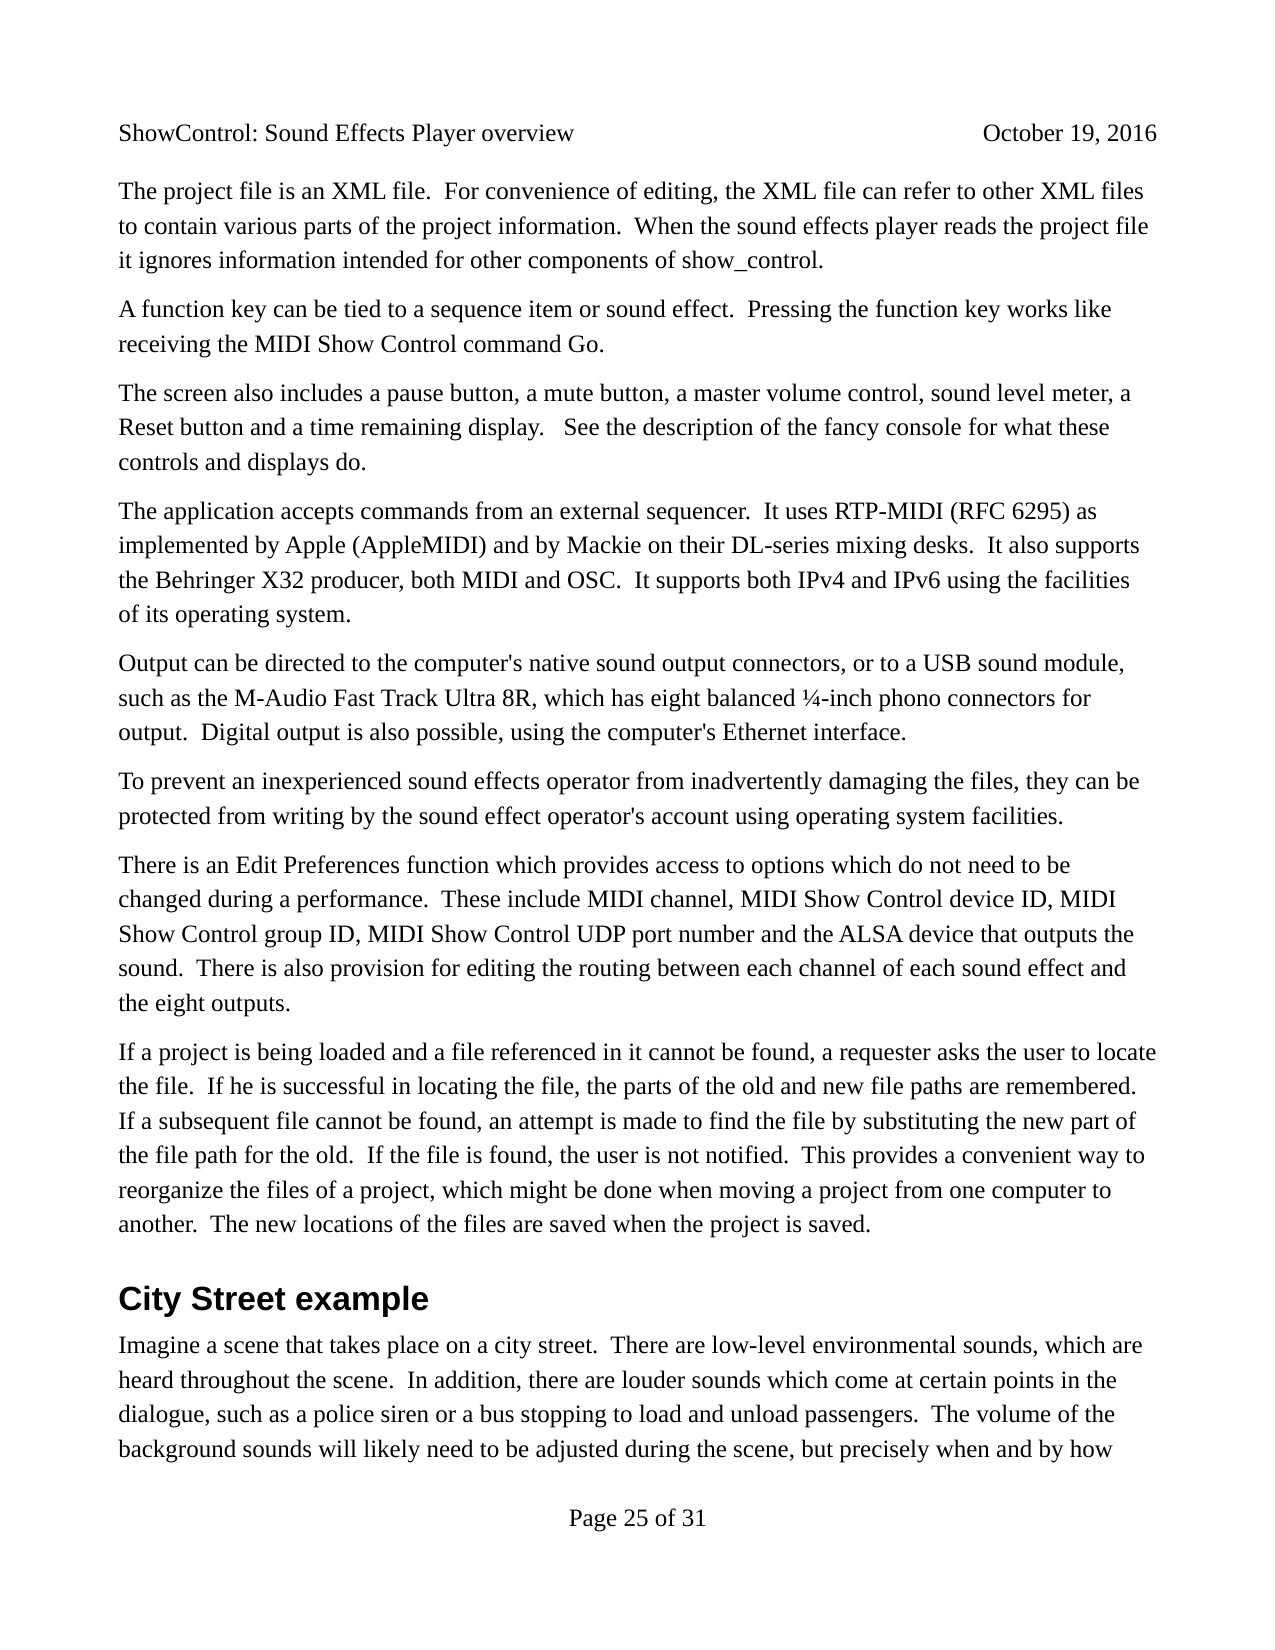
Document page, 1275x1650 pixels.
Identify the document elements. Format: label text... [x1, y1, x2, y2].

text The application accepts commands from an external sequencer. It uses RTP-MIDI (RFC 6295) as implemented by Apple (AppleMIDI) and by Mackie on their DL-series mixing desks. It also supports the Behringer X32 producer, both MIDI and OSC. It supports both IPv4 and IPv6 using the facilities of its operating system. [118, 496, 1157, 628]
text The screen also includes a pause button, a mute button, a master volume control, sound level meter, a Reset button and a time remaining display. See the description of the fancy console for what these controls and displays do. [118, 378, 1157, 476]
text There is an Edit Preferences function which provides access to options which do not need to be changed during a performance. These include MIDI channel, MIDI Show Control device ID, MIDI Show Control group ID, MIDI Show Control UDP port number and the ALSA device that outputs the sound. There is also provision for editing the routing between each channel of each sound effect and the eight outputs. [118, 850, 1157, 1017]
text Imagine a scene that takes place on a city street. There are low-level environmental sounds, which are heard throughout the scene. In addition, there are louder sounds which come at certain points in the dialogue, such as a police siren or a bus stopping to load and unload passengers. The volume of the background sounds will likely need to be adjusted during the scene, but precisely when and by how [118, 1330, 1157, 1463]
text A function key can be tied to a sequence item or sound effect. Pressing the function key works like receiving the MIDI Show Control command Go. [118, 294, 1157, 358]
text To prevent an inexperienced sound effects operator from inadvertently damaging the files, they can be protected from writing by the sound effect operator's account using operating system facilities. [118, 766, 1157, 830]
text The project file is an XML file. For convenience of editing, the XML file can refer to other XML files to contain various parts of the project information. When the sound effects player reads the project file it ignores information intended for other components of show_control. [118, 176, 1157, 274]
text If a project is being loaded and a file referenced in it cannot be found, a requester asks the user to locate the file. If he is successful in locating the file, the parts of the old and new file paths are remembered. If a subsequent file cannot be found, an attempt is made to find the file by substituting the new part of the file path for the old. If the file is found, the user is not notified. This provides a convenient way to reorganize the files of a project, which might be done when moving a project from one computer to another. The new locations of the files are saved when the project is saved. [118, 1037, 1157, 1238]
text Output can be directed to the computer's native sound output connectors, or to a USB sound module, such as the M-Audio Fast Track Ultra 8R, which has eight balanced ¼-inch phono connectors for output. Digital output is also possible, using the computer's Ethernet interface. [118, 648, 1157, 746]
subtitle City Street example [118, 1279, 1157, 1318]
